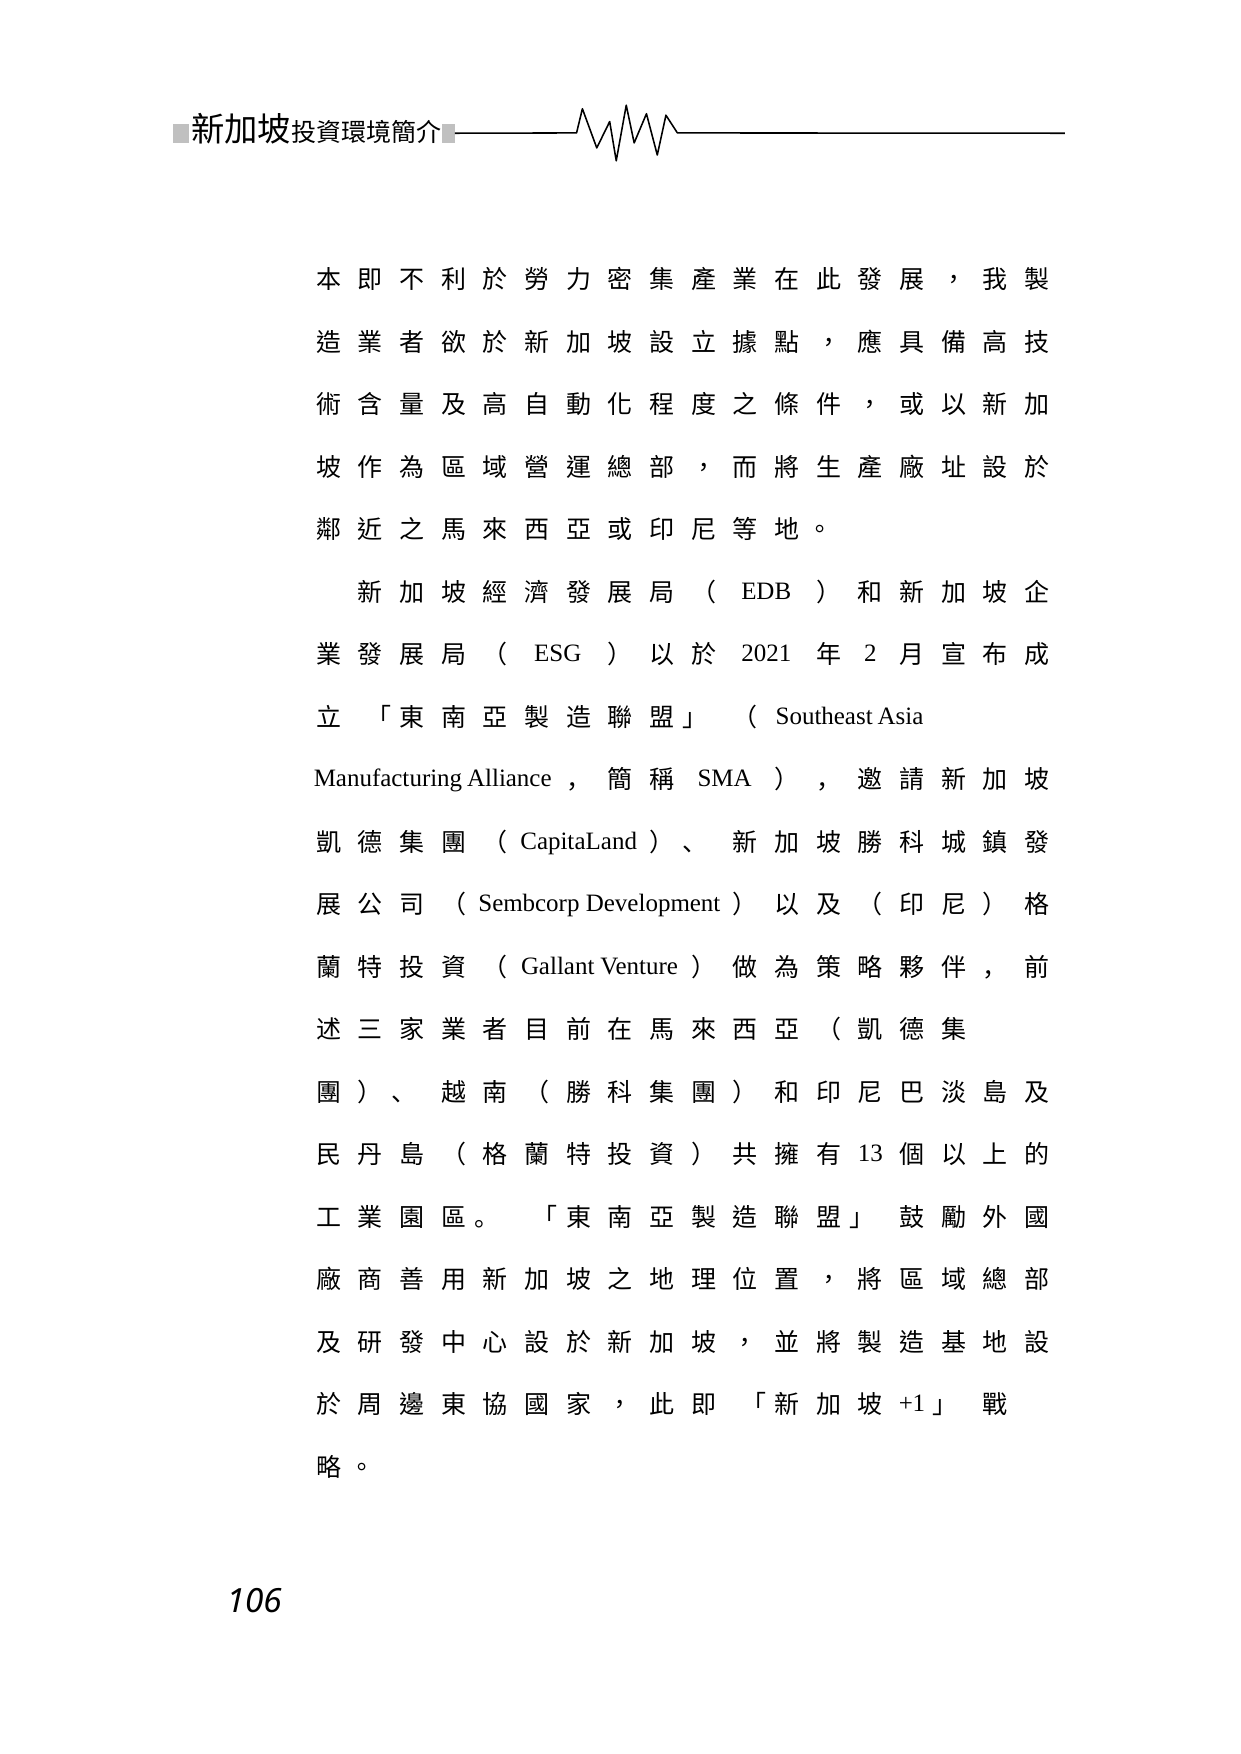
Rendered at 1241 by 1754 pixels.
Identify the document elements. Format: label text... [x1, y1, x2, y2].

text 本即不利於勞力密集產業在此發展，我製造業者欲於新加坡設立據點，應具備高技術含量及高自動化程度之條件，或以新加坡作為區域營運總部，而將生產廠址設於鄰近之馬來西亞或印尼等地。 [281, 236, 1058, 549]
text 新加坡經濟發展局（EDB）和新加坡企業發展局（ESG）以於2021年2月宣布成立「東南亞製造聯盟」（Southeast Asia Manufacturing Alliance，簡稱SMA），邀請新加坡凱德集團（CapitaLand）、新加坡勝科城鎮發展公司（Sembcorp Development）以及（印尼）格蘭特投資（Gallant Venture）做為策略夥伴，前述三家業者目前在馬來西亞（凱德集團）、越南（勝科集團）和印尼巴淡島及民丹島（格蘭特投資）共擁有13個以上的工業園區。「東南亞製造聯盟」鼓勵外國廠商善用新加坡之地理位置，將區域總部及研發中心設於新加坡，並將製造基地設於周邊東協國家，此即「新加坡+1」戰略。 [281, 549, 1058, 1486]
